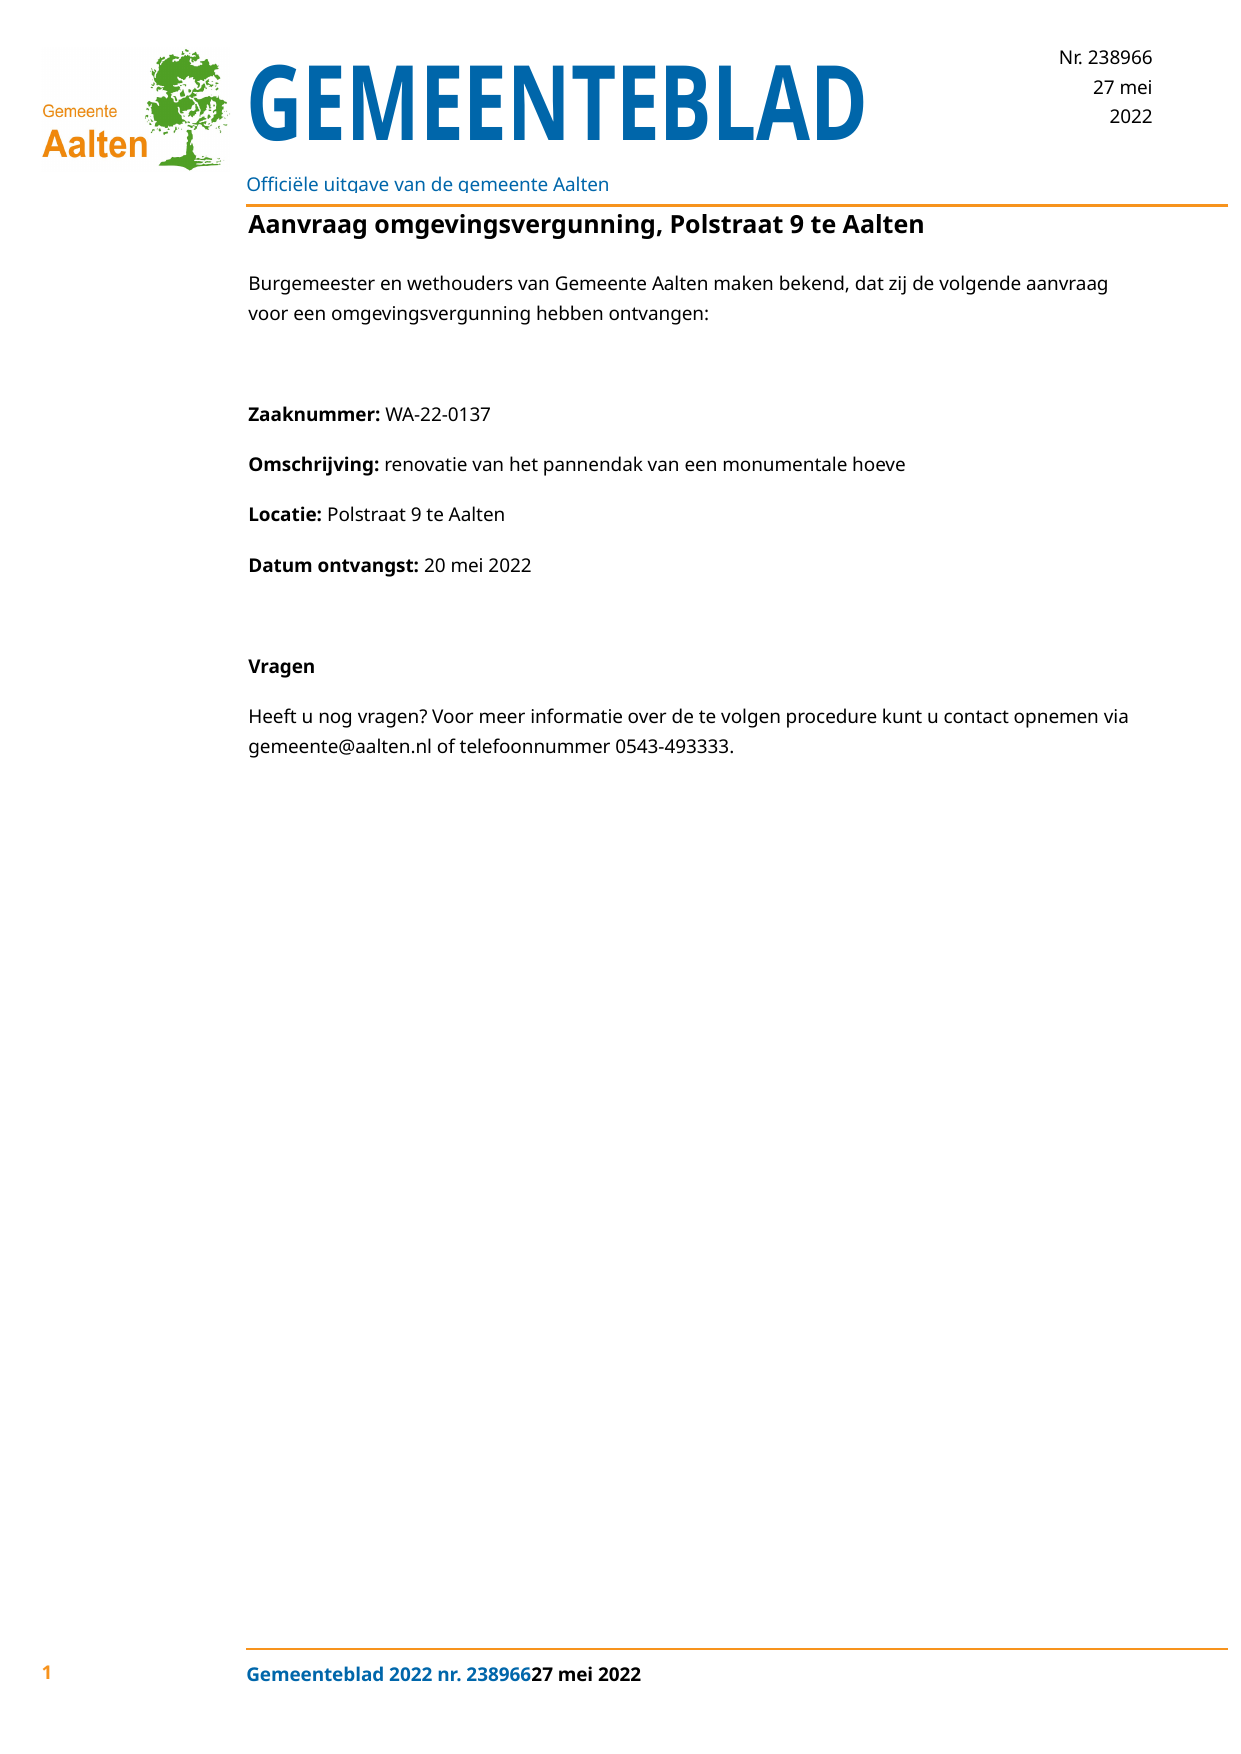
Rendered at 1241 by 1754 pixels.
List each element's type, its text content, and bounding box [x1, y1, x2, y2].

text Aanvraag omgevingsvergunning, Polstraat 9 te Aalten [248, 207, 1152, 241]
text Omschrijving: renovatie van het pannendak van een monumentale hoeve [248, 451, 1152, 477]
text Zaaknummer: WA-22-0137 [248, 401, 1152, 426]
picture [41, 47, 231, 172]
text Datum ontvangst: 20 mei 2022 [248, 552, 1152, 578]
text Vragen [248, 653, 1152, 678]
text Heeft u nog vragen? Voor meer informatie over de te volgen procedure kunt u contact opnemen via gemeente@aalten.nl of telefoonnummer 0543-493333. [248, 703, 1152, 758]
text Burgemeester en wethouders van Gemeente Aalten maken bekend, dat zij de volgende aanvraag voor een omgevingsvergunning hebben ontvangen: [248, 270, 1152, 326]
text Locatie: Polstraat 9 te Aalten [248, 502, 1152, 527]
